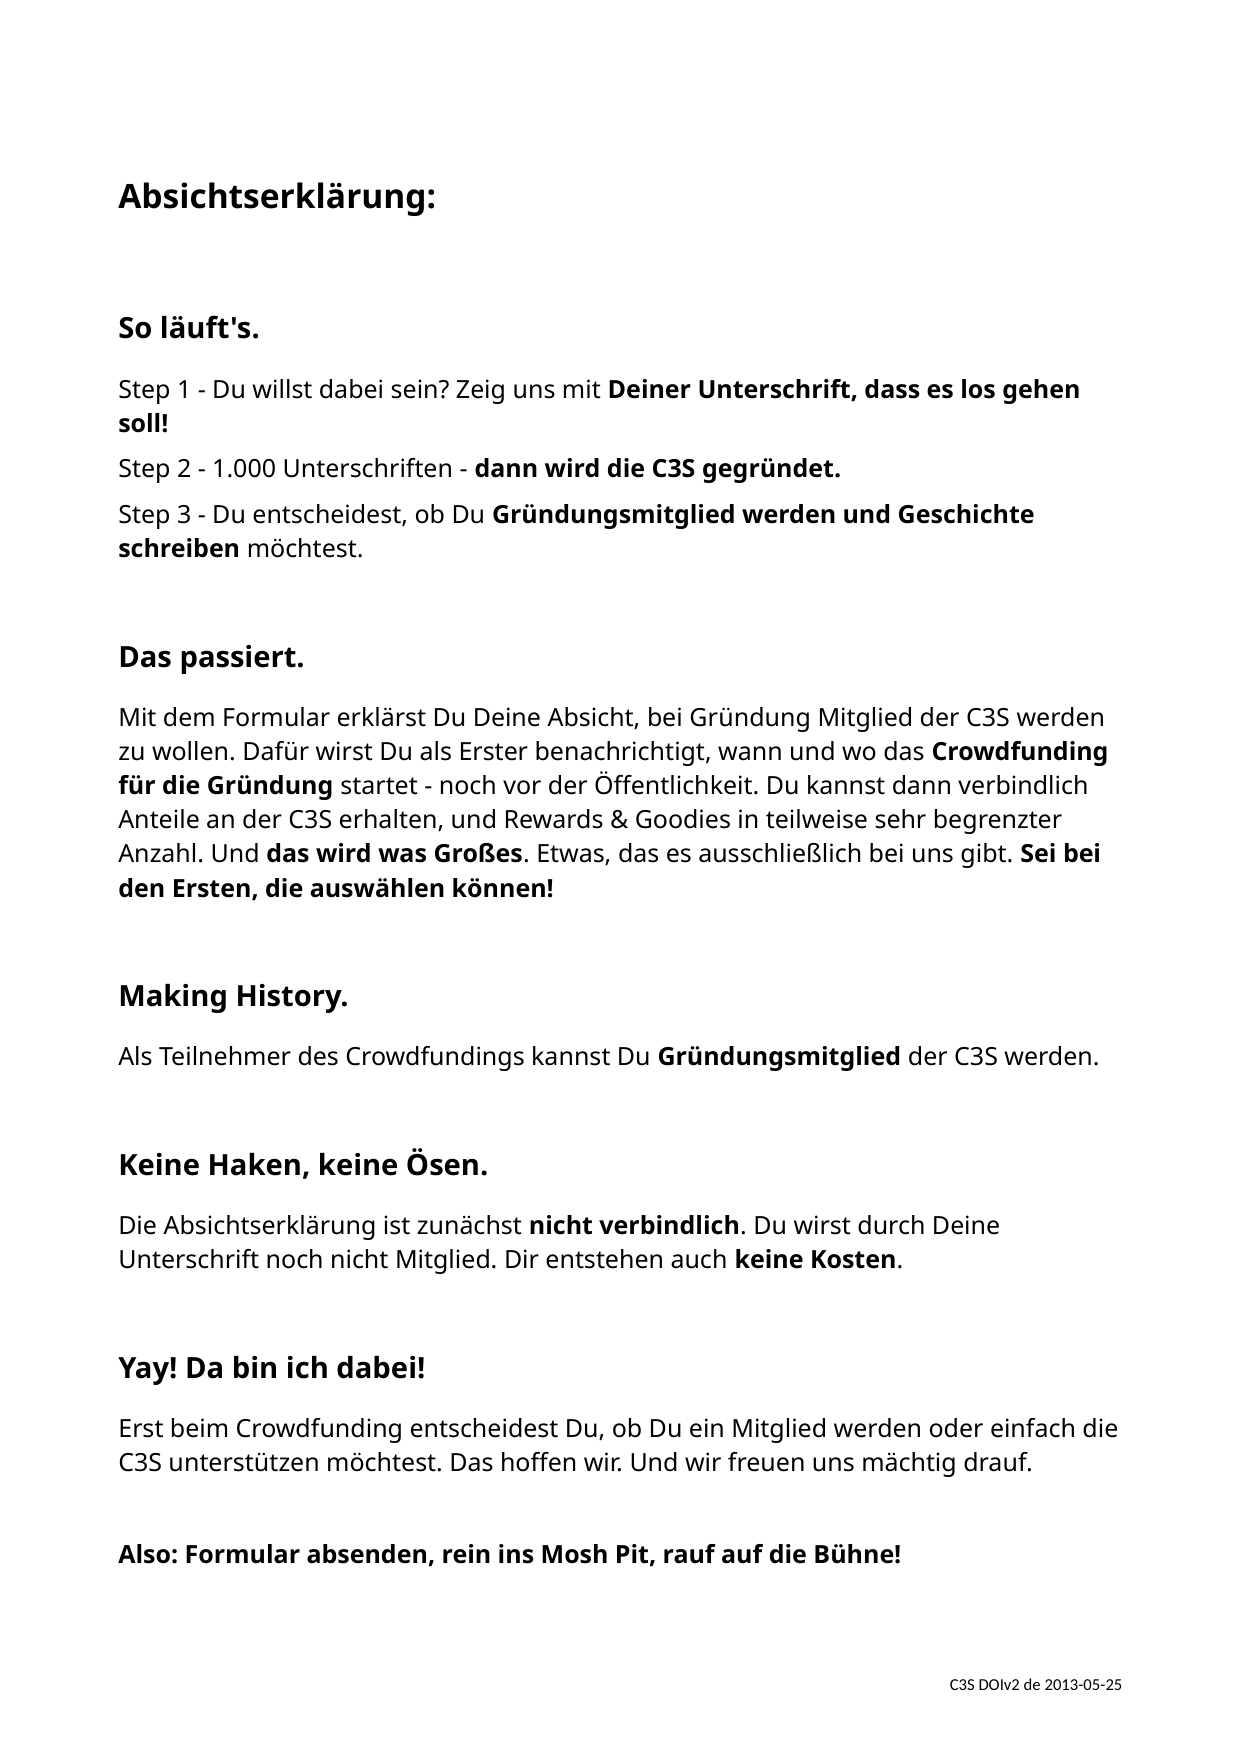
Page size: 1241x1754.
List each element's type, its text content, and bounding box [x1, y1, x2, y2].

subtitle Das passiert. [118, 636, 1122, 676]
text Also: Formular absenden, rein ins Mosh Pit, rauf auf die Bühne! [118, 1537, 1122, 1571]
subtitle Keine Haken, keine Ösen. [118, 1144, 1122, 1184]
subtitle Absichtserklärung: [118, 173, 1122, 218]
text Step 2 - 1.000 Unterschriften - dann wird die C3S gegründet. [118, 451, 1122, 485]
subtitle Yay! Da bin ich dabei! [118, 1347, 1122, 1387]
text Erst beim Crowdfunding entscheidest Du, ob Du ein Mitglied werden oder einfach die C3S unterstützen möchtest. Das hoffen wir. Und wir freuen uns mächtig drauf. [118, 1411, 1122, 1479]
text Step 1 - Du willst dabei sein? Zeig uns mit Deiner Unterschrift, dass es los gehen soll! [118, 371, 1122, 439]
subtitle So läuft's. [118, 307, 1122, 347]
text Mit dem Formular erklärst Du Deine Absicht, bei Gründung Mitglied der C3S werden zu wollen. Dafür wirst Du als Erster benachrichtigt, wann und wo das Crowdfunding für die Gründung startet - noch vor der Öffentlichkeit. Du kannst dann verbindlich Anteile an der C3S erhalten, und Rewards & Goodies in teilweise sehr begrenzter Anzahl. Und das wird was Großes. Etwas, das es ausschließlich bei uns gibt. Sei bei den Ersten, die auswählen können! [118, 700, 1122, 904]
text Die Absichtserklärung ist zunächst nicht verbindlich. Du wirst durch Deine Unterschrift noch nicht Mitglied. Dir entstehen auch keine Kosten. [118, 1208, 1122, 1276]
text Step 3 - Du entscheidest, ob Du Gründungsmitglied werden und Geschichte schreiben möchtest. [118, 497, 1122, 565]
subtitle Making History. [118, 975, 1122, 1015]
text Als Teilnehmer des Crowdfundings kannst Du Gründungsmitglied der C3S werden. [118, 1039, 1122, 1073]
